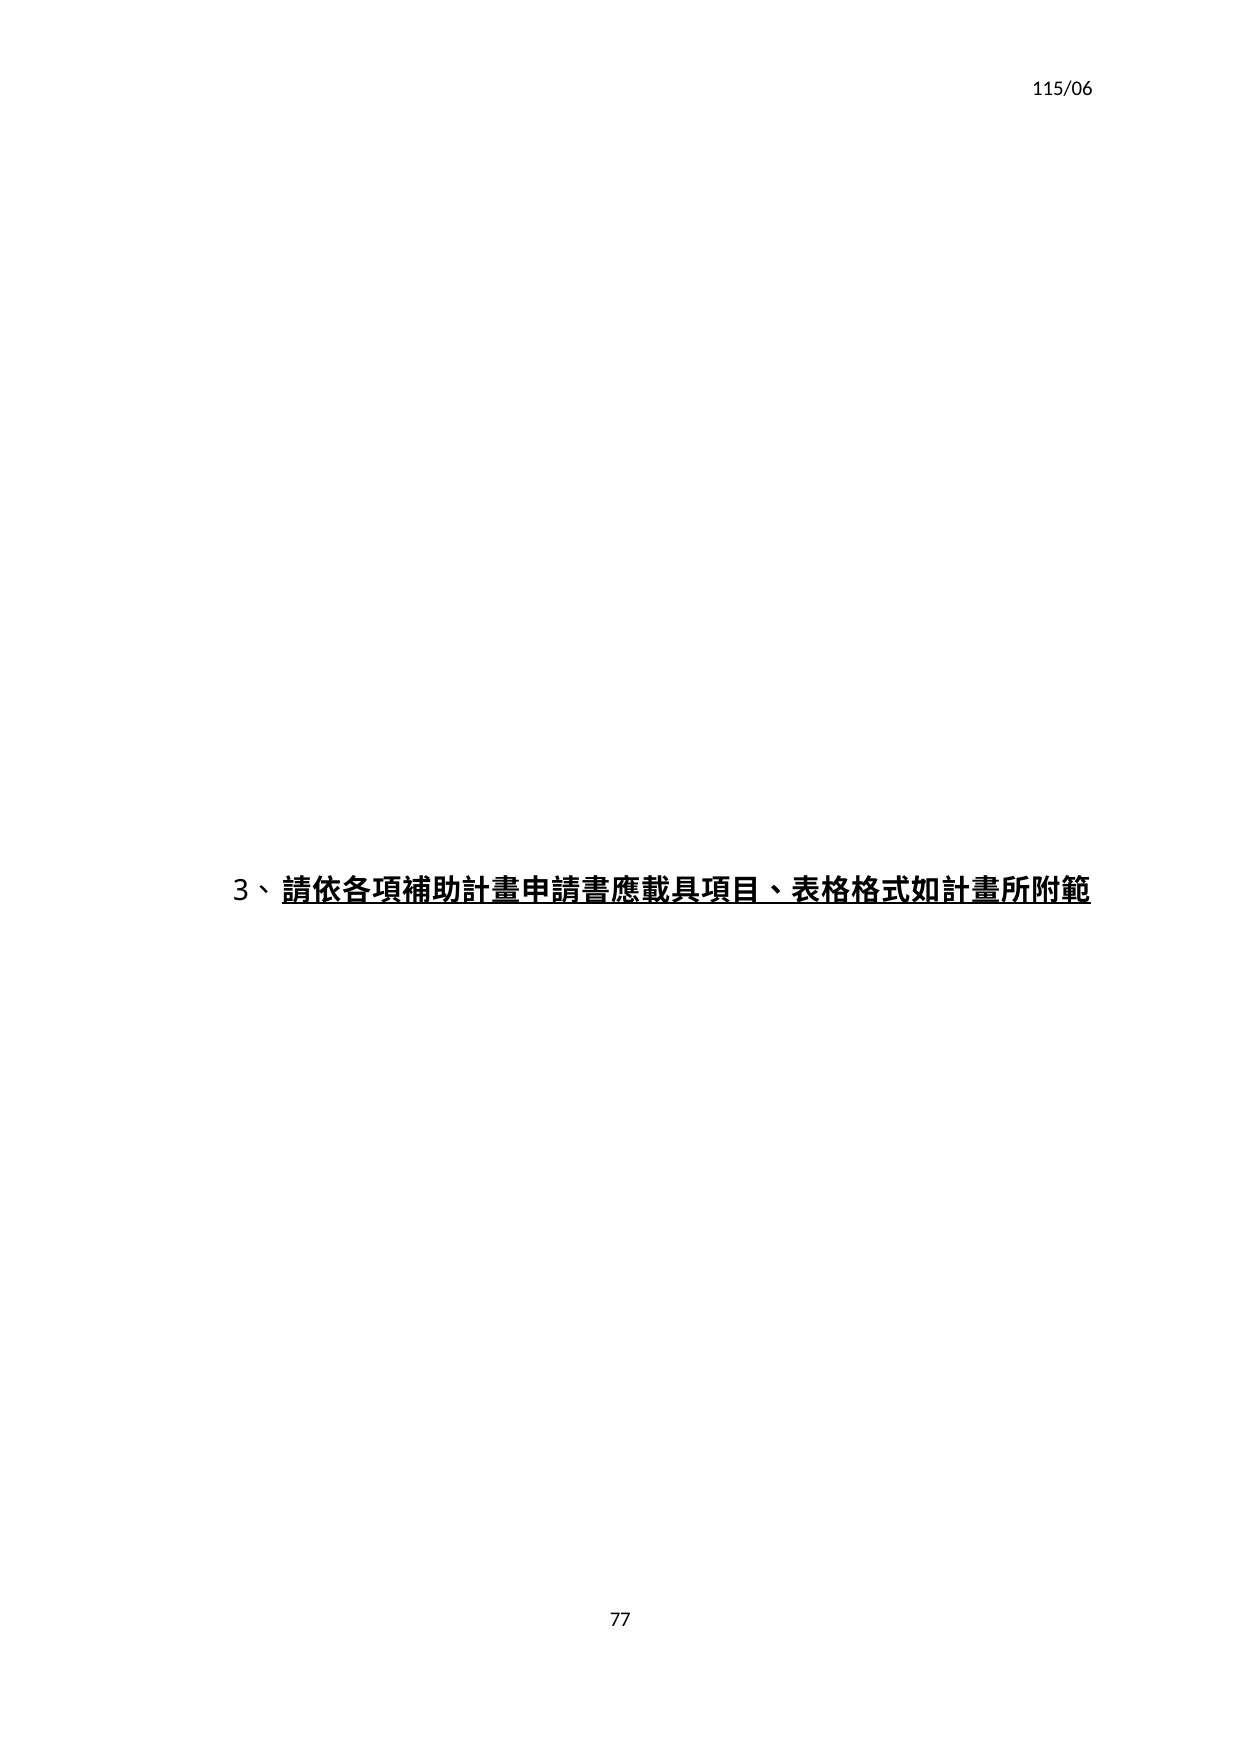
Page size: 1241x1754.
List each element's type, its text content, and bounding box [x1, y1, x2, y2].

list 請依各項補助計畫申請書應載具項目、表格格式如計畫所附範 [232, 846, 1092, 908]
